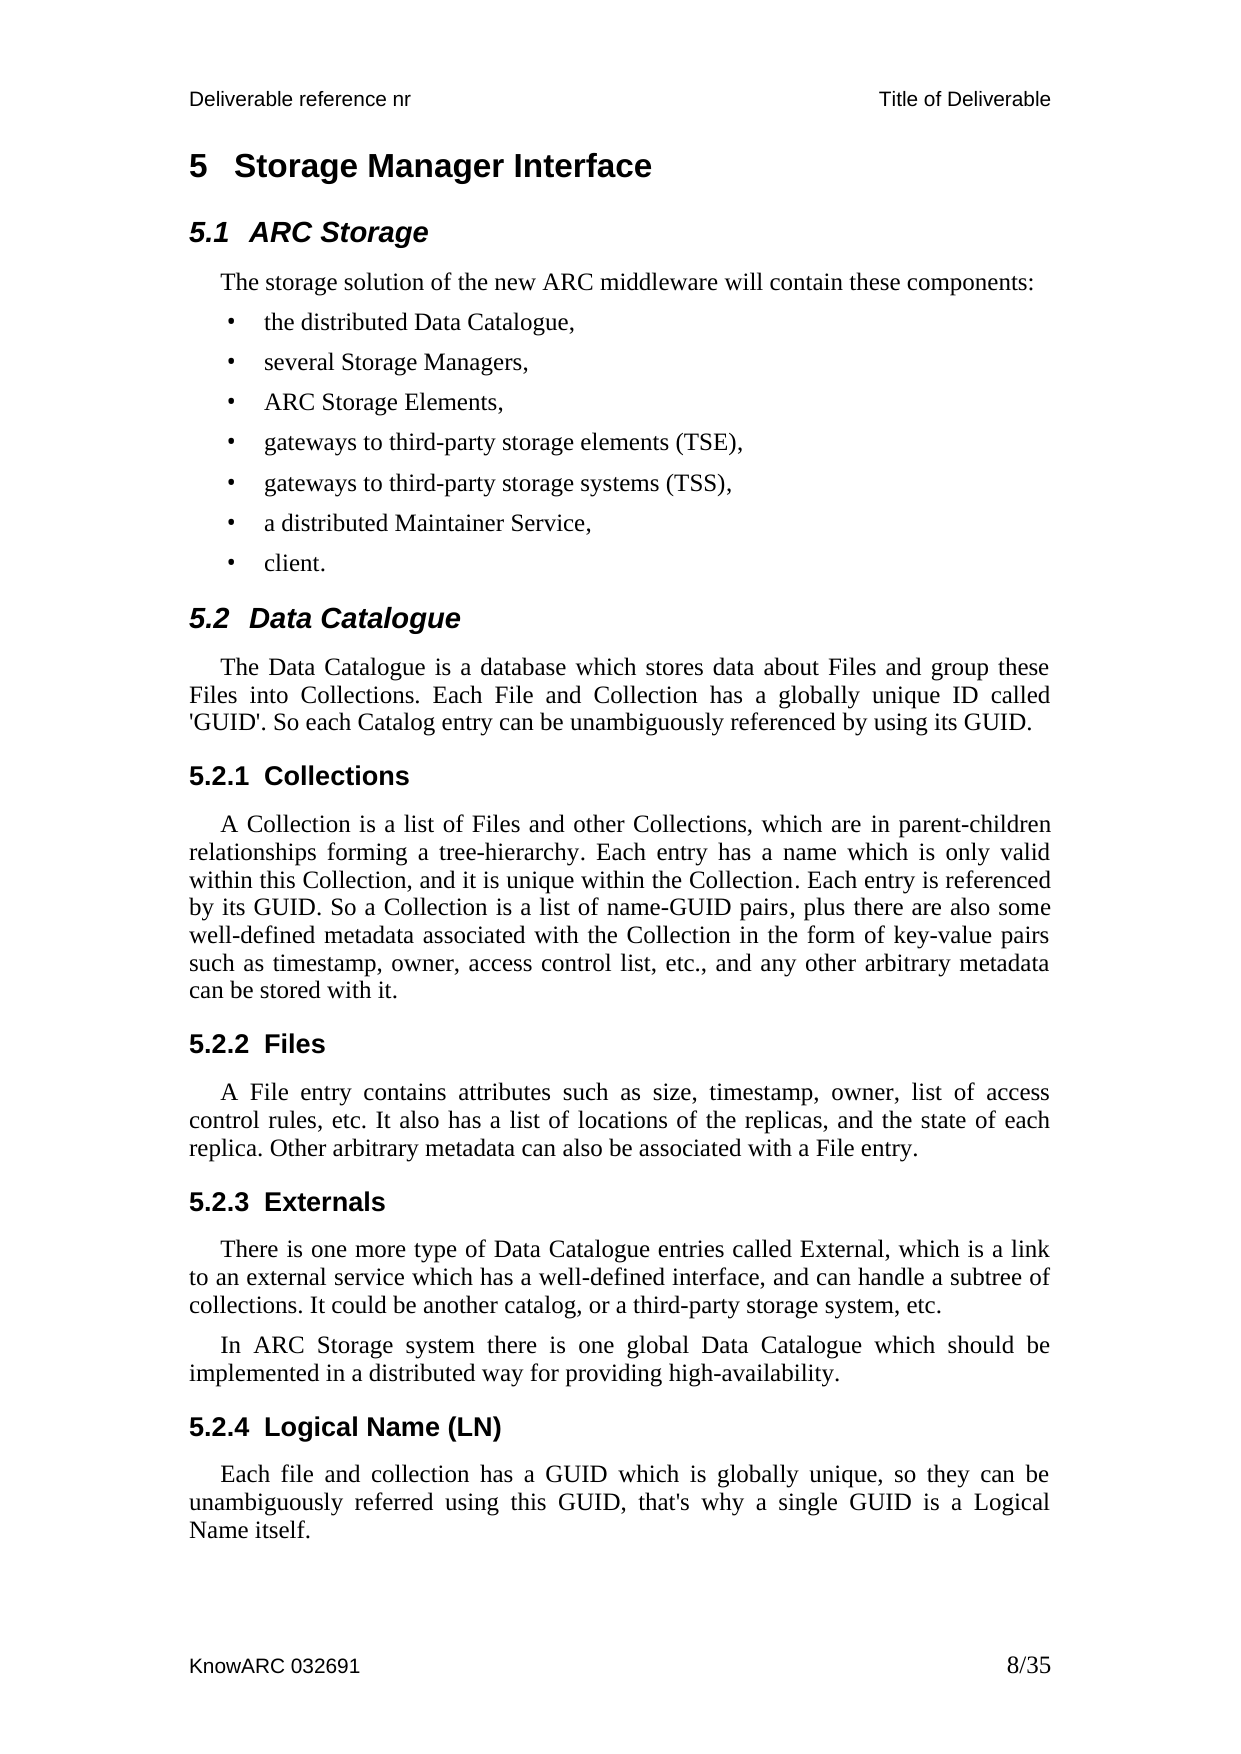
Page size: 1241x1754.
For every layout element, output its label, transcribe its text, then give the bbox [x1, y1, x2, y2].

text The Data Catalogue is a database which stores data about Files and group these Files into Collections. Each File and Collection has a globally unique ID called 'GUID'. So each Catalog entry can be unambiguously referenced by using its GUID. [189, 653, 1051, 736]
list ARC Storage Elements, [226, 388, 1051, 416]
list client. [226, 549, 1051, 577]
list the distributed Data Catalogue, [226, 308, 1051, 336]
subtitle Collections [189, 761, 1051, 792]
text Each file and collection has a GUID which is globally unique, so they can be unambiguously referred using this GUID, that's why a single GUID is a Logical Name itself. [189, 1461, 1051, 1544]
list several Storage Managers, [226, 348, 1051, 376]
text A File entry contains attributes such as size, timestamp, owner, list of access control rules, etc. It also has a list of locations of the replicas, and the state of each replica. Other arbitrary metadata can also be associated with a File entry. [189, 1078, 1051, 1161]
subtitle Logical Name (LN) [189, 1412, 1051, 1442]
subtitle ARC Storage [189, 216, 1051, 249]
list a distributed Maintainer Service, [226, 509, 1051, 537]
list gateways to third-party storage elements (TSE), [226, 428, 1051, 456]
text A Collection is a list of Files and other Collections, which are in parent-children relationships forming a tree-hierarchy. Each entry has a name which is only valid within this Collection, and it is unique within the Collection. Each entry is referenced by its GUID. So a Collection is a list of name-GUID pairs, plus there are also some well-defined metadata associated with the Collection in the form of key-value pairs such as timestamp, owner, access control list, etc., and any other arbitrary metadata can be stored with it. [189, 810, 1051, 1004]
text The storage solution of the new ARC middleware will contain these components: [189, 268, 1051, 295]
subtitle Externals [189, 1186, 1051, 1217]
text There is one more type of Data Catalogue entries called External, which is a link to an external service which has a well-defined interface, and can handle a subtree of collections. It could be another catalog, or a third-party storage system, etc. [189, 1236, 1051, 1319]
subtitle Data Catalogue [189, 602, 1051, 634]
list gateways to third-party storage systems (TSS), [226, 469, 1051, 496]
subtitle Files [189, 1029, 1051, 1059]
text In ARC Storage system there is one global Data Catalogue which should be implemented in a distributed way for providing high-availability. [189, 1331, 1051, 1387]
subtitle Storage Manager Interface [189, 148, 1051, 185]
